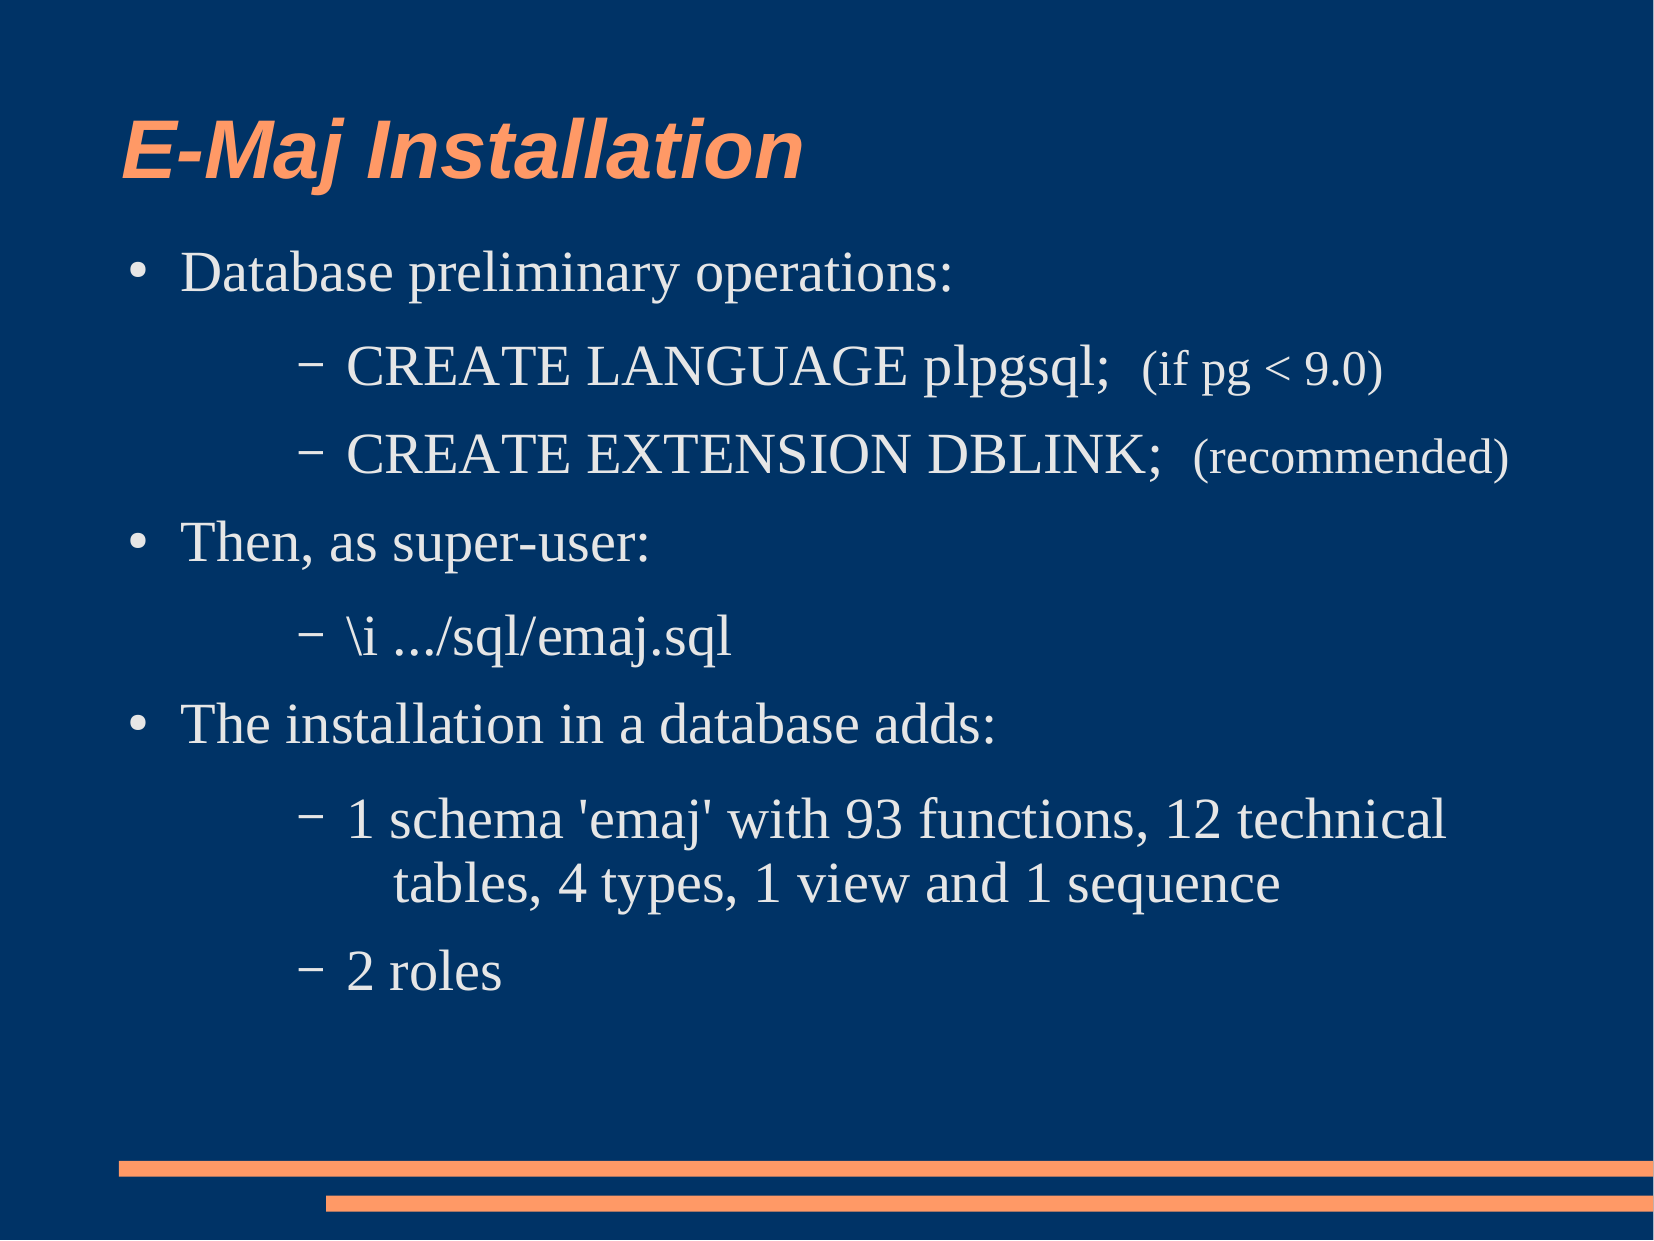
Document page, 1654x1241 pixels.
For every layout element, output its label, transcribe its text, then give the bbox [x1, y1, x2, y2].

list Database preliminary operations: CREATE LANGUAGE plpgsql; (if pg < 9.0) CREATE EXTENSION DBLINK; (recommended) Then, as super-user: \i .../sql/emaj.sql The installation in a database adds: 1 schema 'emaj' with 93 functions, 12 technical tables, 4 types, 1 view and 1 sequence 2 roles [109, 239, 1549, 1035]
title E-Maj Installation [121, 53, 1534, 239]
